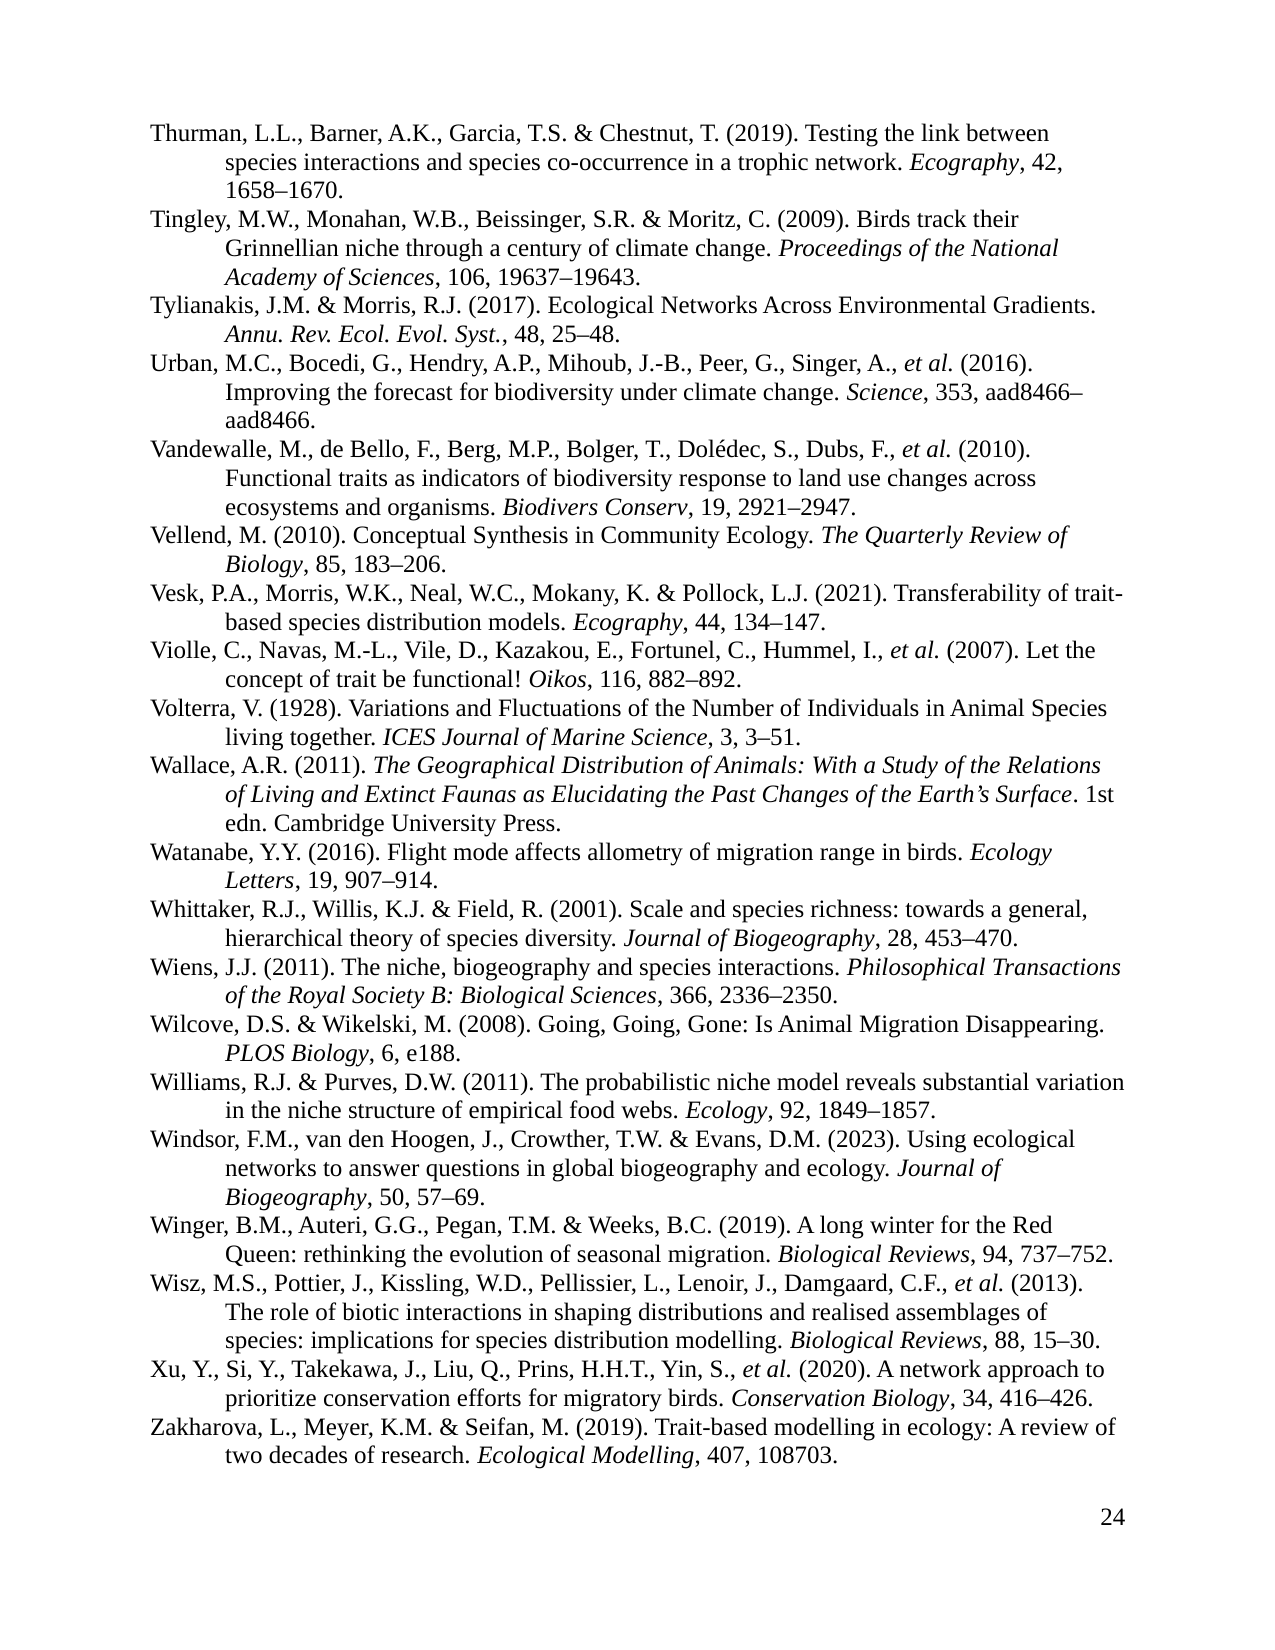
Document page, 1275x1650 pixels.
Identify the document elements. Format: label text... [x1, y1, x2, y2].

text Watanabe, Y.Y. (2016). Flight mode affects allometry of migration range in birds. Ecology Letters, 19, 907–914. [150, 837, 1125, 894]
text Whittaker, R.J., Willis, K.J. & Field, R. (2001). Scale and species richness: towards a general, hierarchical theory of species diversity. Journal of Biogeography, 28, 453–470. [150, 894, 1125, 952]
text Tylianakis, J.M. & Morris, R.J. (2017). Ecological Networks Across Environmental Gradients. Annu. Rev. Ecol. Evol. Syst., 48, 25–48. [150, 291, 1125, 348]
text Wiens, J.J. (2011). The niche, biogeography and species interactions. Philosophical Transactions of the Royal Society B: Biological Sciences, 366, 2336–2350. [150, 952, 1125, 1009]
text Vellend, M. (2010). Conceptual Synthesis in Community Ecology. The Quarterly Review of Biology, 85, 183–206. [150, 521, 1125, 578]
text Wilcove, D.S. & Wikelski, M. (2008). Going, Going, Gone: Is Animal Migration Disappearing. PLOS Biology, 6, e188. [150, 1009, 1125, 1067]
text Vandewalle, M., de Bello, F., Berg, M.P., Bolger, T., Dolédec, S., Dubs, F., et al. (2010). Functional traits as indicators of biodiversity response to land use changes across ecosystems and organisms. Biodivers Conserv, 19, 2921–2947. [150, 434, 1125, 521]
text Zakharova, L., Meyer, K.M. & Seifan, M. (2019). Trait-based modelling in ecology: A review of two decades of research. Ecological Modelling, 407, 108703. [150, 1412, 1125, 1469]
text Tingley, M.W., Monahan, W.B., Beissinger, S.R. & Moritz, C. (2009). Birds track their Grinnellian niche through a century of climate change. Proceedings of the National Academy of Sciences, 106, 19637–19643. [150, 204, 1125, 291]
text Violle, C., Navas, M.-L., Vile, D., Kazakou, E., Fortunel, C., Hummel, I., et al. (2007). Let the concept of trait be functional! Oikos, 116, 882–892. [150, 636, 1125, 693]
text Wallace, A.R. (2011). The Geographical Distribution of Animals: With a Study of the Relations of Living and Extinct Faunas as Elucidating the Past Changes of the Earth’s Surface. 1st edn. Cambridge University Press. [150, 751, 1125, 837]
text Volterra, V. (1928). Variations and Fluctuations of the Number of Individuals in Animal Species living together. ICES Journal of Marine Science, 3, 3–51. [150, 693, 1125, 751]
text Winger, B.M., Auteri, G.G., Pegan, T.M. & Weeks, B.C. (2019). A long winter for the Red Queen: rethinking the evolution of seasonal migration. Biological Reviews, 94, 737–752. [150, 1211, 1125, 1268]
text Urban, M.C., Bocedi, G., Hendry, A.P., Mihoub, J.-B., Peer, G., Singer, A., et al. (2016). Improving the forecast for biodiversity under climate change. Science, 353, aad8466–aad8466. [150, 348, 1125, 434]
text Windsor, F.M., van den Hoogen, J., Crowther, T.W. & Evans, D.M. (2023). Using ecological networks to answer questions in global biogeography and ecology. Journal of Biogeography, 50, 57–69. [150, 1124, 1125, 1211]
text Thurman, L.L., Barner, A.K., Garcia, T.S. & Chestnut, T. (2019). Testing the link between species interactions and species co-occurrence in a trophic network. Ecography, 42, 1658–1670. [150, 118, 1125, 204]
text Wisz, M.S., Pottier, J., Kissling, W.D., Pellissier, L., Lenoir, J., Damgaard, C.F., et al. (2013). The role of biotic interactions in shaping distributions and realised assemblages of species: implications for species distribution modelling. Biological Reviews, 88, 15–30. [150, 1268, 1125, 1354]
text Xu, Y., Si, Y., Takekawa, J., Liu, Q., Prins, H.H.T., Yin, S., et al. (2020). A network approach to prioritize conservation efforts for migratory birds. Conservation Biology, 34, 416–426. [150, 1354, 1125, 1412]
text Williams, R.J. & Purves, D.W. (2011). The probabilistic niche model reveals substantial variation in the niche structure of empirical food webs. Ecology, 92, 1849–1857. [150, 1067, 1125, 1124]
text Vesk, P.A., Morris, W.K., Neal, W.C., Mokany, K. & Pollock, L.J. (2021). Transferability of trait-based species distribution models. Ecography, 44, 134–147. [150, 578, 1125, 636]
